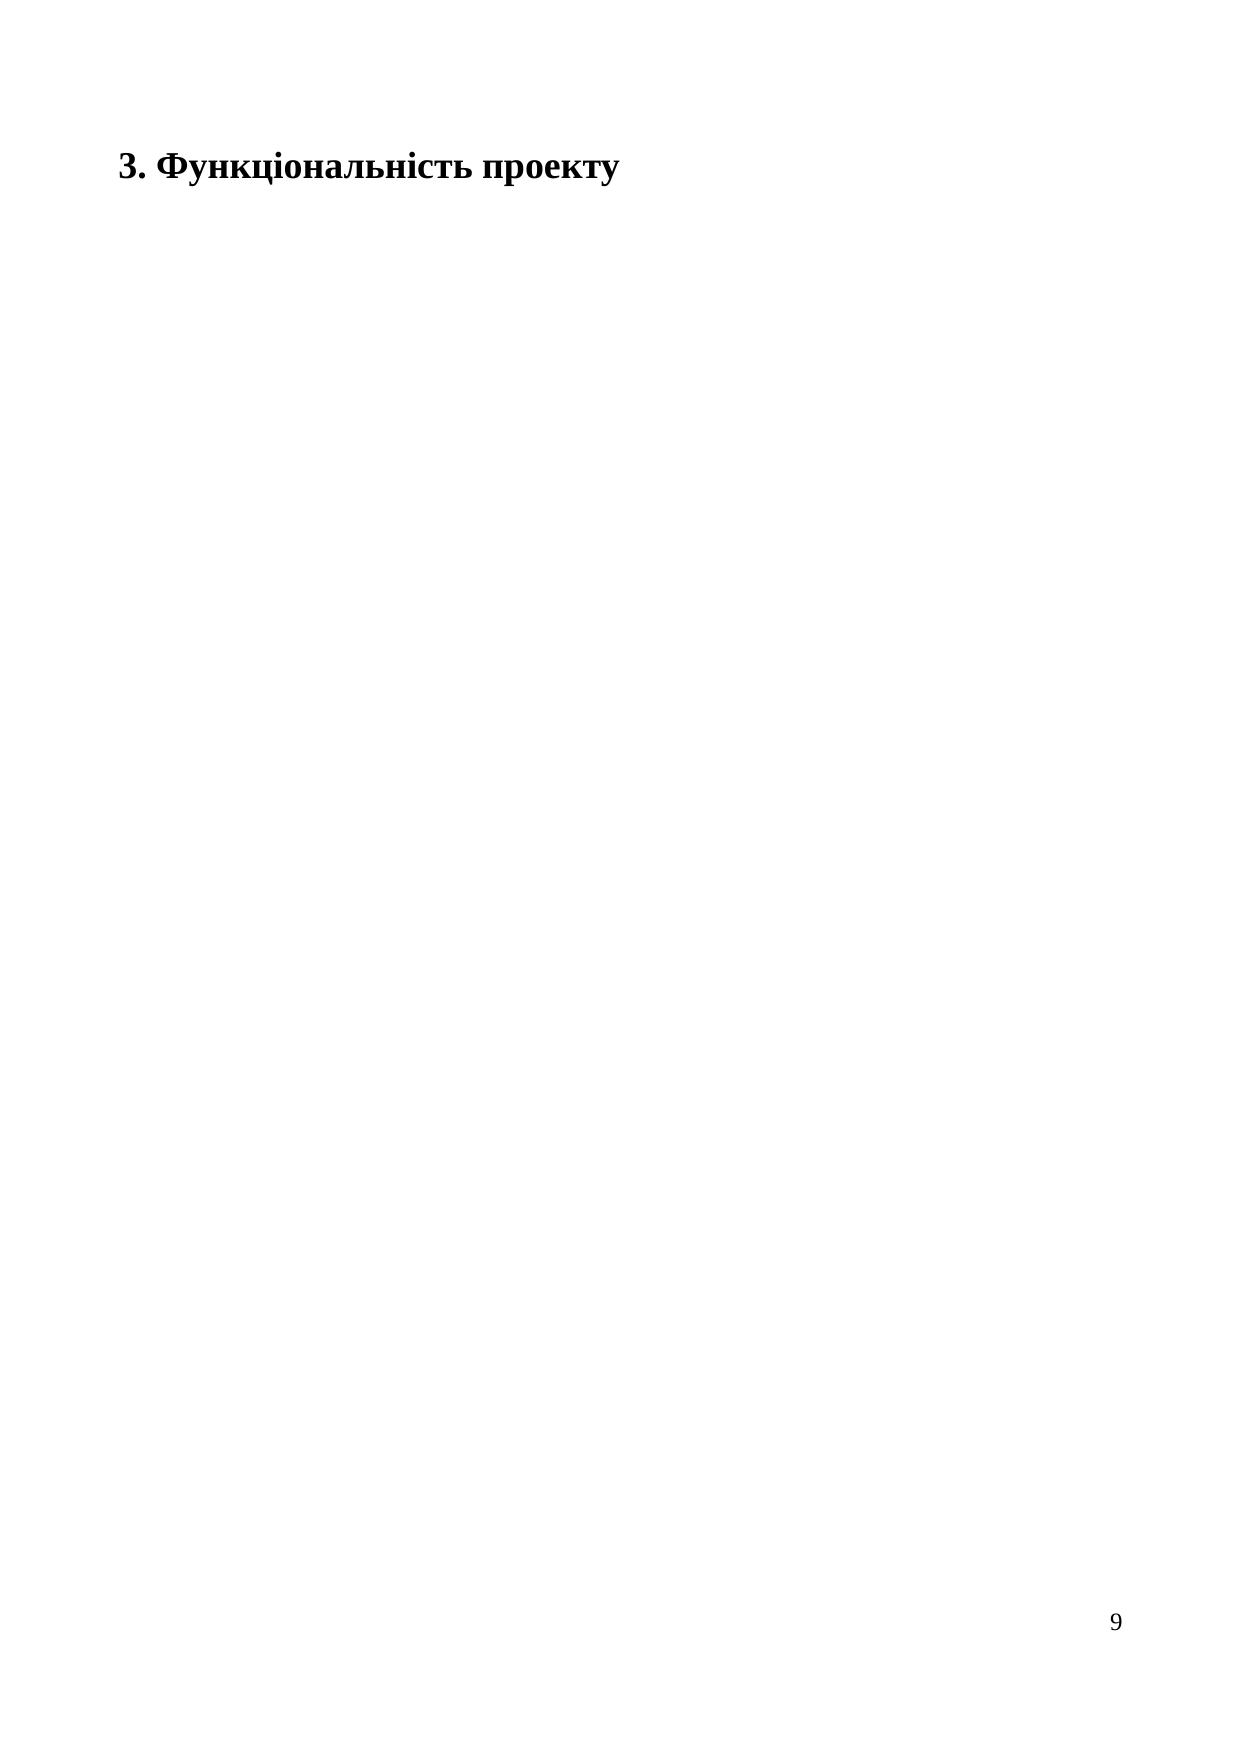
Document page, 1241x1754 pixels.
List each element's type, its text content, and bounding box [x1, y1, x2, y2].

subtitle 3. Функціональність проекту [118, 143, 1122, 187]
